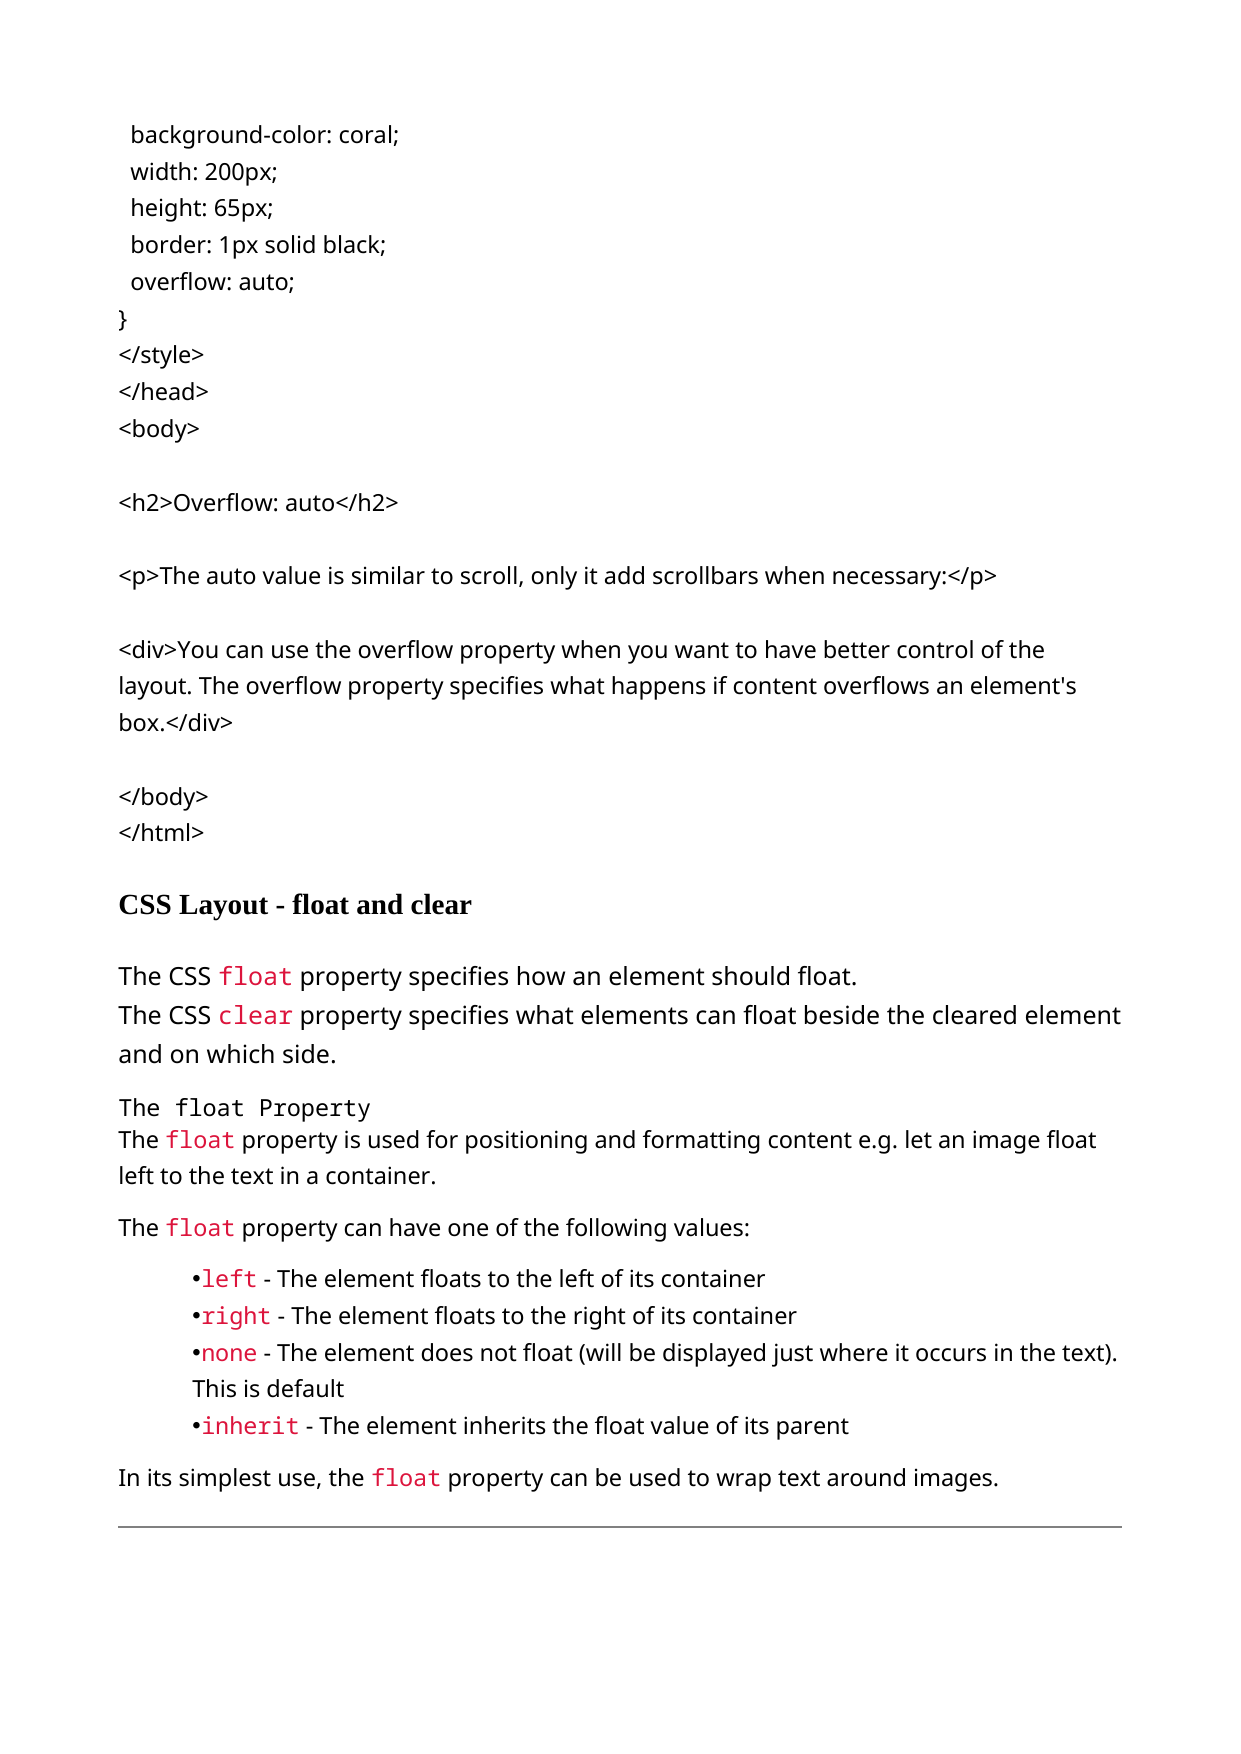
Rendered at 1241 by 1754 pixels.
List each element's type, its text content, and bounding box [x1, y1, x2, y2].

text CSS Layout - float and clear [118, 853, 1122, 921]
text </head> [118, 376, 1122, 407]
text width: 200px; [118, 155, 1122, 187]
text The CSS float property specifies how an element should float. [118, 959, 1122, 993]
text overflow: auto; [118, 265, 1122, 297]
text </body> [118, 780, 1122, 812]
text The float property is used for positioning and formatting content e.g. let an image float left to the text in a container. [118, 1123, 1122, 1192]
text <p>The auto value is similar to scroll, only it add scrollbars when necessary:</p> [118, 559, 1122, 591]
subtitle The float Property [118, 1091, 1122, 1123]
text } [118, 302, 1122, 334]
text <div>You can use the overflow property when you want to have better control of the layout. The overflow property specifies what happens if content overflows an element's box.</div> [118, 633, 1122, 738]
text background-color: coral; [118, 118, 1122, 150]
list none - The element does not float (will be displayed just where it occurs in the text). This is default [118, 1336, 1122, 1405]
text border: 1px solid black; [118, 228, 1122, 260]
text The CSS clear property specifies what elements can float beside the cleared element and on which side. [118, 998, 1122, 1071]
list left - The element floats to the left of its container [118, 1262, 1122, 1294]
list right - The element floats to the right of its container [118, 1299, 1122, 1331]
text <body> [118, 412, 1122, 444]
text </style> [118, 339, 1122, 371]
list inherit - The element inherits the float value of its parent [118, 1409, 1122, 1441]
text <h2>Overflow: auto</h2> [118, 486, 1122, 518]
text The float property can have one of the following values: [118, 1211, 1122, 1243]
text height: 65px; [118, 192, 1122, 224]
text In its simplest use, the float property can be used to wrap text around images. [118, 1461, 1122, 1493]
text </html> [118, 817, 1122, 849]
